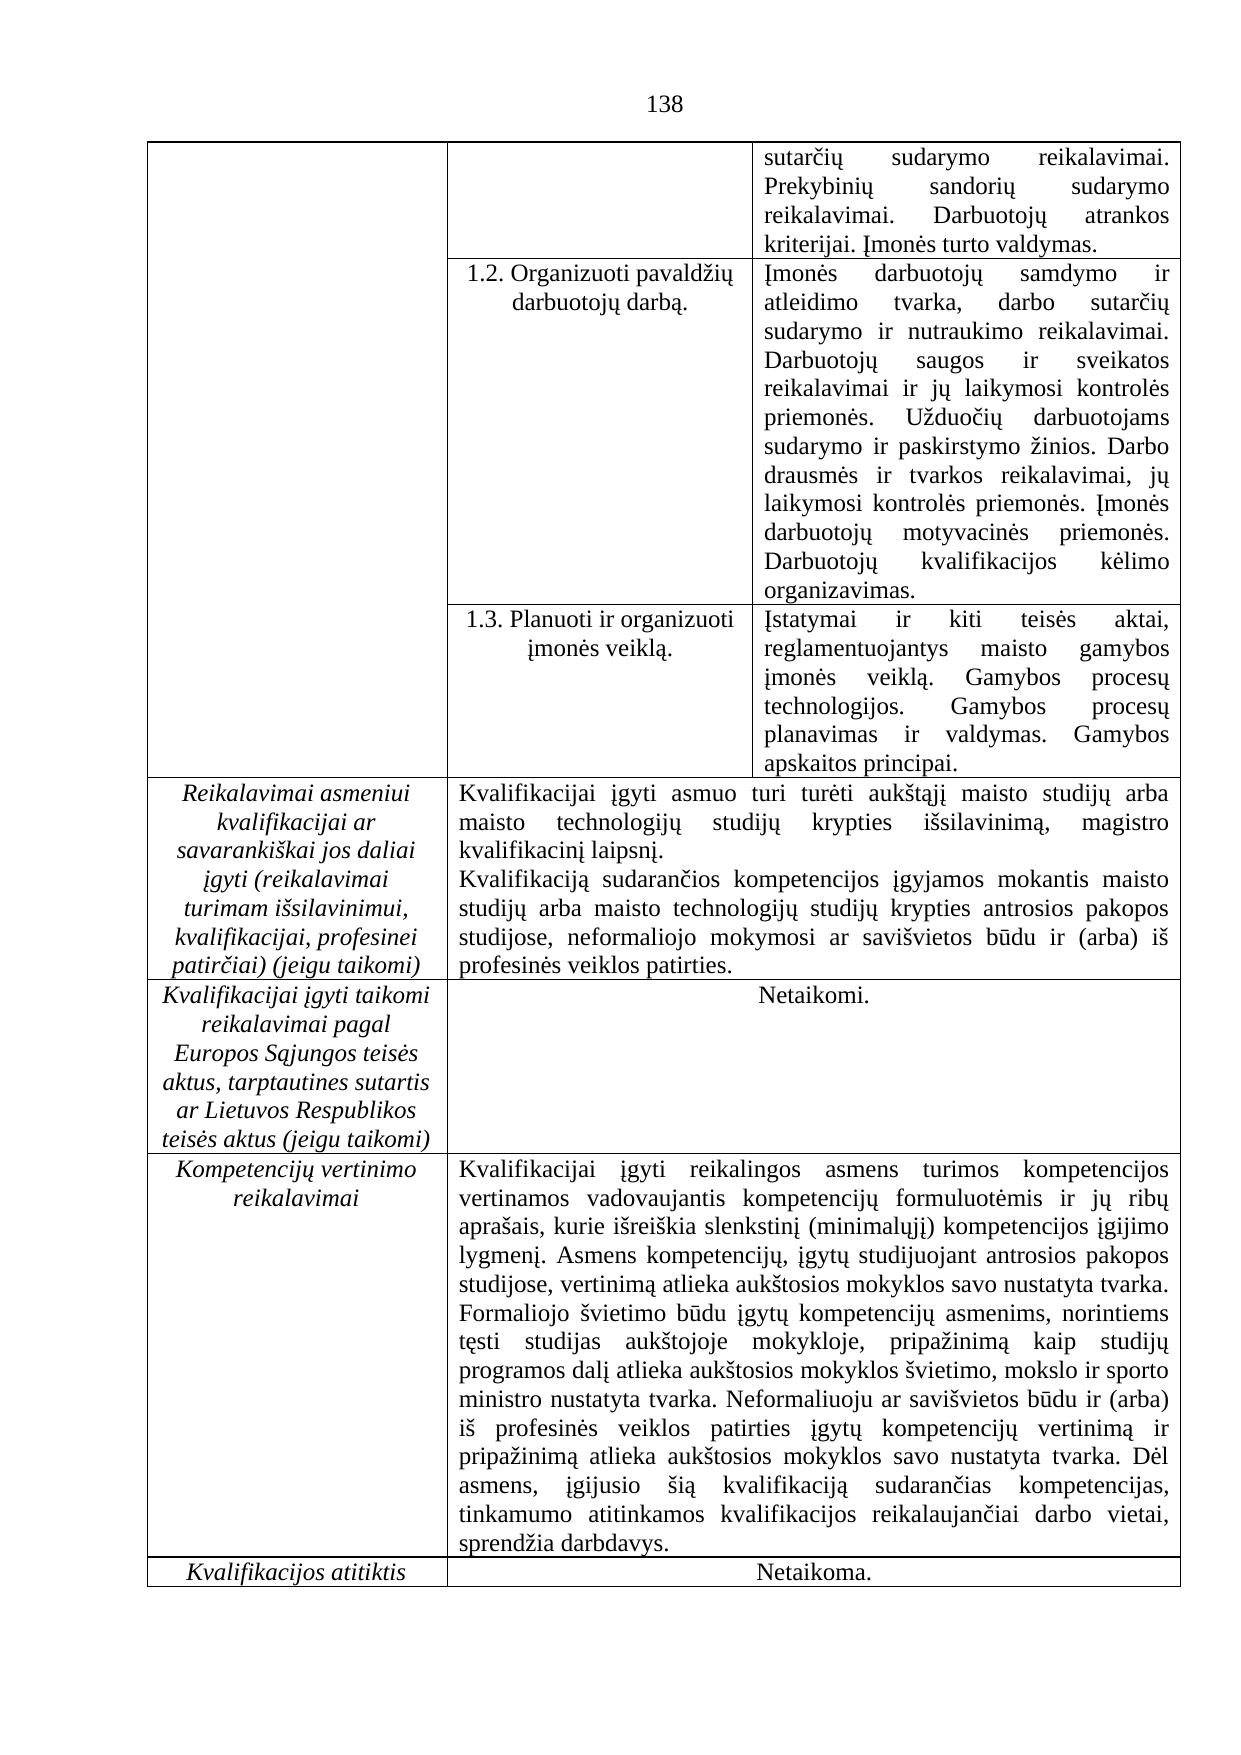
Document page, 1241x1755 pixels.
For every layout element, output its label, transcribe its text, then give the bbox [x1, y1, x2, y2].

table_cell sutarčių sudarymo reikalavimai. Prekybinių sandorių sudarymo reikalavimai. Darbuotojų atrankos kriterijai. Įmonės turto valdymas. [753, 143, 1180, 257]
table_cell Kvalifikacijai įgyti taikomi reikalavimai pagal Europos Sąjungos teisės aktus, tarptautines sutartis ar Lietuvos Respublikos teisės aktus (jeigu taikomi) [148, 980, 447, 1153]
table_cell Netaikomi. [448, 980, 1180, 1153]
table_cell Kvalifikacijos atitiktis [148, 1558, 447, 1586]
table_cell [148, 143, 447, 777]
table_cell 1.3. Planuoti ir organizuoti įmonės veiklą. [448, 605, 752, 777]
table_cell Netaikoma. [448, 1558, 1180, 1586]
table_cell Kvalifikacijai įgyti reikalingos asmens turimos kompetencijos vertinamos vadovaujantis kompetencijų formuluotėmis ir jų ribų aprašais, kurie išreiškia slenkstinį (minimalųjį) kompetencijos įgijimo lygmenį. Asmens kompetencijų, įgytų studijuojant antrosios pakopos studijose, vertinimą atlieka aukštosios mokyklos savo nustatyta tvarka. Formaliojo švietimo būdu įgytų kompetencijų asmenims, norintiems tęsti studijas aukštojoje mokykloje, pripažinimą kaip studijų programos dalį atlieka aukštosios mokyklos švietimo, mokslo ir sporto ministro nustatyta tvarka. Neformaliuoju ar savišvietos būdu ir (arba) iš profesinės veiklos patirties įgytų kompetencijų vertinimą ir pripažinimą atlieka aukštosios mokyklos savo nustatyta tvarka. Dėl asmens, įgijusio šią kvalifikaciją sudarančias kompetencijas, tinkamumo atitinkamos kvalifikacijos reikalaujančiai darbo vietai, sprendžia darbdavys. [448, 1154, 1180, 1556]
table_cell Kompetencijų vertinimo reikalavimai [148, 1154, 447, 1556]
table_cell [448, 143, 752, 257]
table_cell Įmonės darbuotojų samdymo ir atleidimo tvarka, darbo sutarčių sudarymo ir nutraukimo reikalavimai. Darbuotojų saugos ir sveikatos reikalavimai ir jų laikymosi kontrolės priemonės. Užduočių darbuotojams sudarymo ir paskirstymo žinios. Darbo drausmės ir tvarkos reikalavimai, jų laikymosi kontrolės priemonės. Įmonės darbuotojų motyvacinės priemonės. Darbuotojų kvalifikacijos kėlimo organizavimas. [753, 259, 1180, 603]
table_cell 1.2. Organizuoti pavaldžių darbuotojų darbą. [448, 259, 752, 603]
table_cell Kvalifikacijai įgyti asmuo turi turėti aukštąjį maisto studijų arba maisto technologijų studijų krypties išsilavinimą, magistro kvalifikacinį laipsnį. Kvalifikaciją sudarančios kompetencijos įgyjamos mokantis maisto studijų arba maisto technologijų studijų krypties antrosios pakopos studijose, neformaliojo mokymosi ar savišvietos būdu ir (arba) iš profesinės veiklos patirties. [448, 778, 1180, 979]
table_cell Reikalavimai asmeniui kvalifikacijai ar savarankiškai jos daliai įgyti (reikalavimai turimam išsilavinimui, kvalifikacijai, profesinei patirčiai) (jeigu taikomi) [148, 778, 447, 979]
table_cell Įstatymai ir kiti teisės aktai, reglamentuojantys maisto gamybos įmonės veiklą. Gamybos procesų technologijos. Gamybos procesų planavimas ir valdymas. Gamybos apskaitos principai. [753, 605, 1180, 777]
